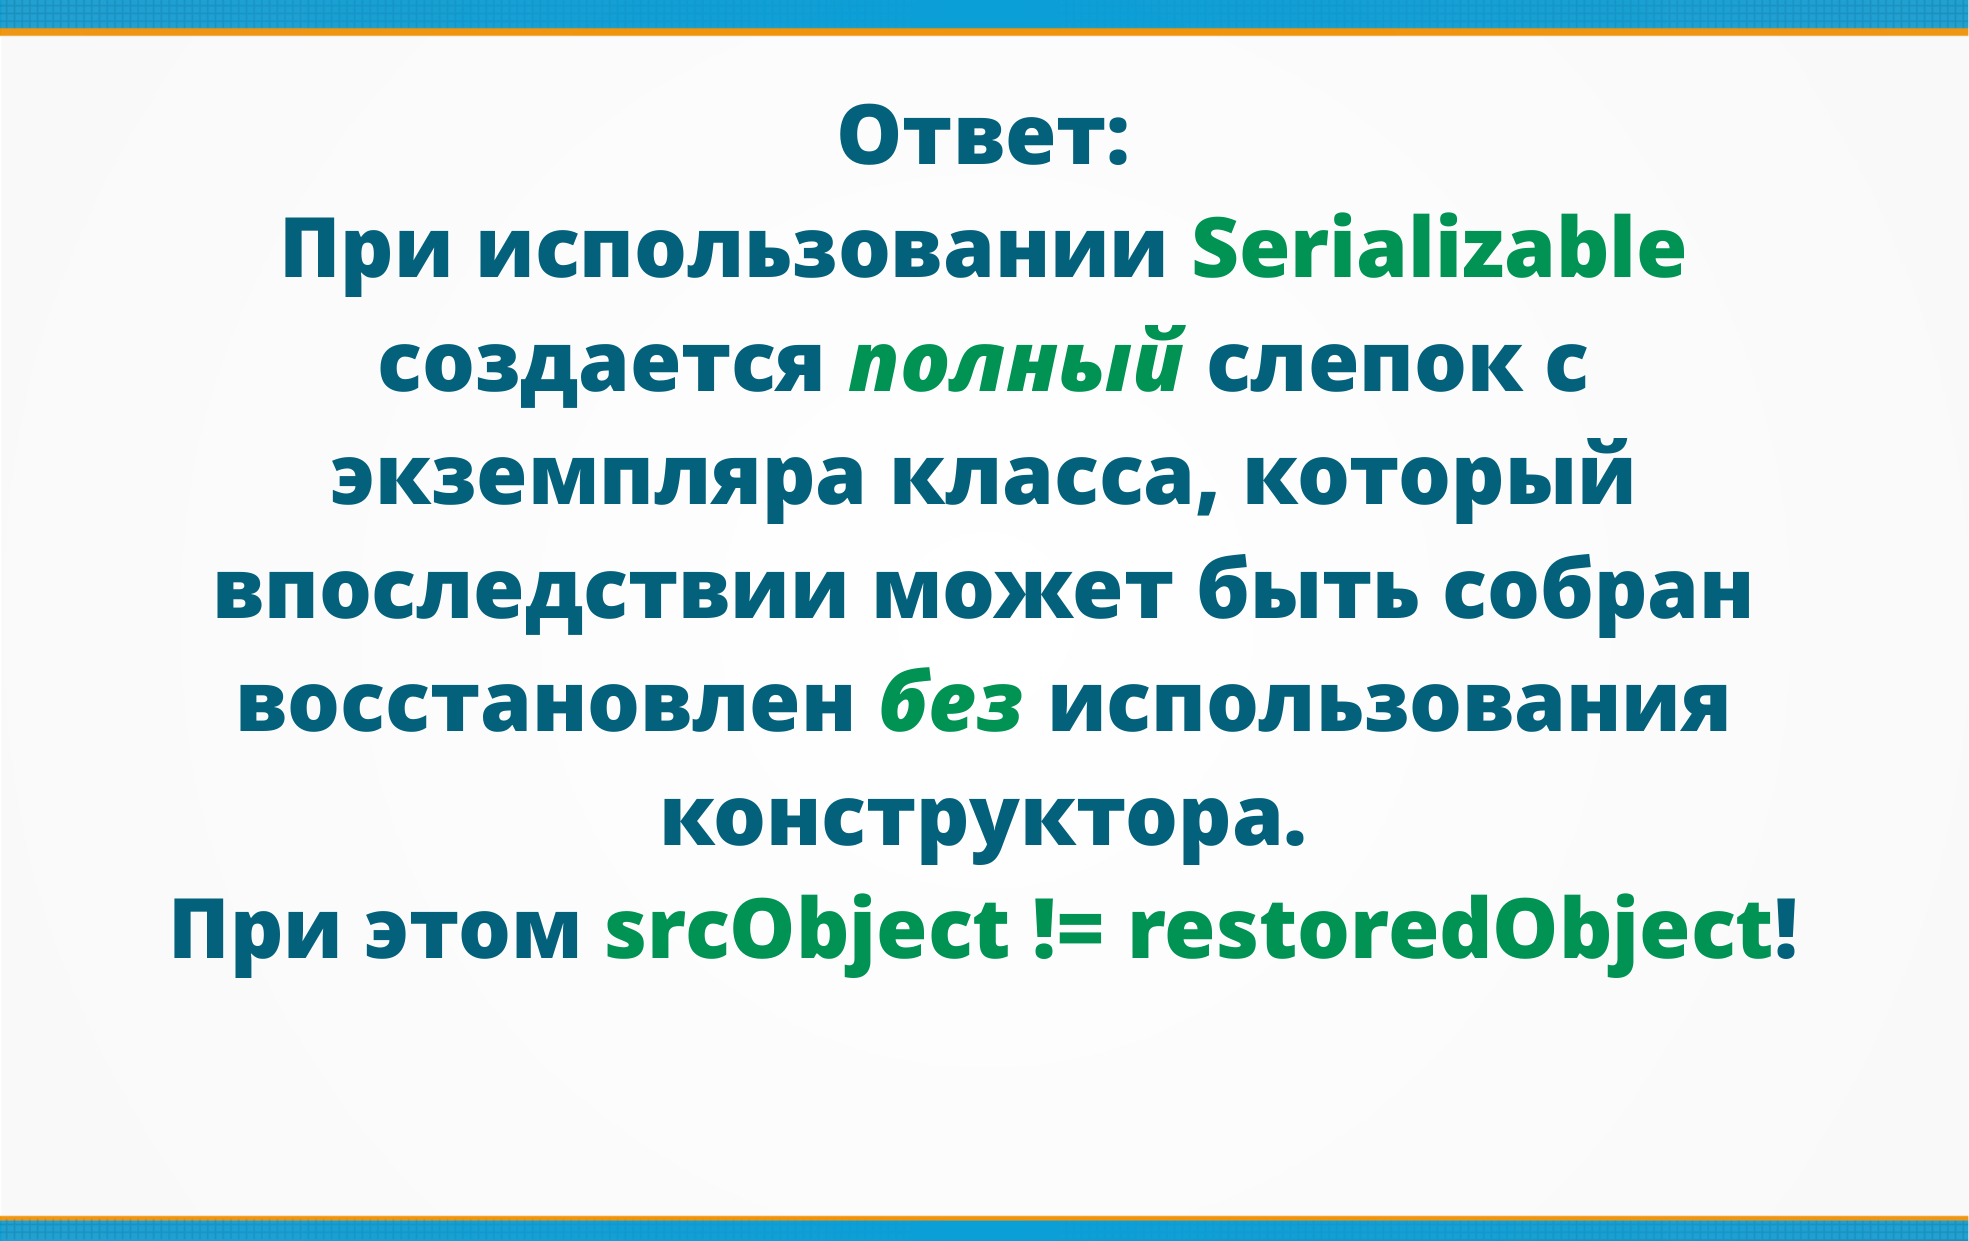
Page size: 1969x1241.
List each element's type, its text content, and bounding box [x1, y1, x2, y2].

picture [0, 0, 1969, 1241]
subtitle Ответ: При использовании Serializable создается полный слепок с экземпляра класса, который впоследствии может быть собран восстановлен без использования конструктора. При этом srcObject != restoredObject! [98, 49, 1870, 1010]
